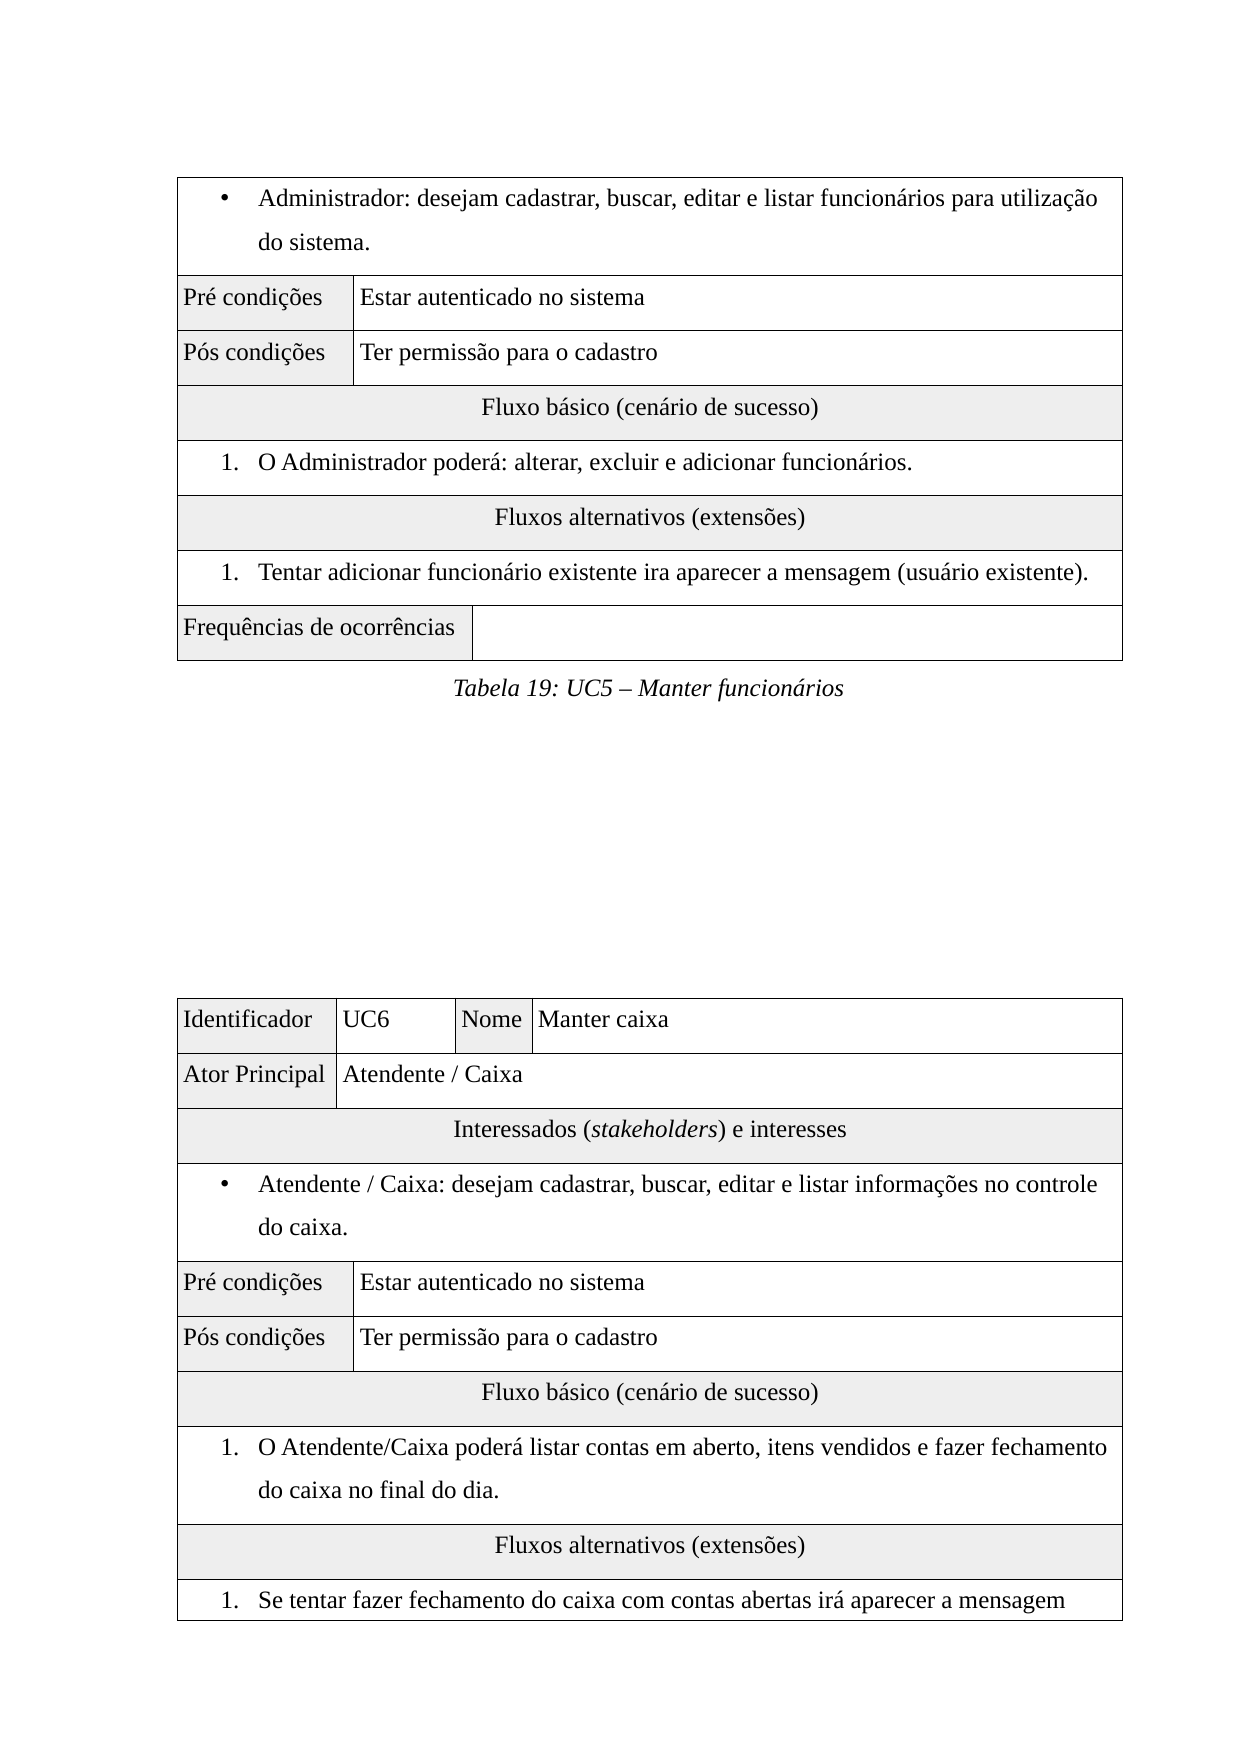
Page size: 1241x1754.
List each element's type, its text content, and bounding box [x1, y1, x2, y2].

table_header UC6 [337, 999, 455, 1053]
table_cell Fluxo básico (cenário de sucesso) [178, 386, 1122, 440]
table_cell Estar autenticado no sistema [354, 1262, 1122, 1316]
table_cell Administrador: desejam cadastrar, buscar, editar e listar funcionários para utilização do sistema. [178, 178, 1122, 275]
table_cell Tentar adicionar funcionário existente ira aparecer a mensagem (usuário existente). [178, 551, 1122, 605]
table_cell [473, 606, 1122, 660]
table_cell Pós condições [178, 1317, 353, 1371]
text Tabela 19: UC5 – Manter funcionários [177, 673, 1122, 702]
table_cell Fluxo básico (cenário de sucesso) [178, 1372, 1122, 1426]
table_header Nome [456, 999, 532, 1053]
table_cell Ter permissão para o cadastro [354, 1317, 1122, 1371]
table_cell Frequências de ocorrências [178, 606, 472, 660]
table_cell Pós condições [178, 331, 353, 385]
table_cell Pré condições [178, 276, 353, 330]
table_cell Fluxos alternativos (extensões) [178, 496, 1122, 550]
table_cell Atendente / Caixa: desejam cadastrar, buscar, editar e listar informações no controle do caixa. [178, 1164, 1122, 1261]
table_cell Ator Principal [178, 1054, 336, 1108]
table_cell Estar autenticado no sistema [354, 276, 1122, 330]
table_cell Se tentar fazer fechamento do caixa com contas abertas irá aparecer a mensagem [178, 1580, 1122, 1620]
table_cell O Administrador poderá: alterar, excluir e adicionar funcionários. [178, 441, 1122, 495]
table_header Identificador [178, 999, 336, 1053]
table_cell O Atendente/Caixa poderá listar contas em aberto, itens vendidos e fazer fechamento do caixa no final do dia. [178, 1427, 1122, 1524]
table_cell Fluxos alternativos (extensões) [178, 1525, 1122, 1579]
table_cell Atendente / Caixa [337, 1054, 1122, 1108]
table_cell Ter permissão para o cadastro [354, 331, 1122, 385]
table_cell Interessados (stakeholders) e interesses [178, 1109, 1122, 1163]
table_header Manter caixa [533, 999, 1122, 1053]
table_cell Pré condições [178, 1262, 353, 1316]
